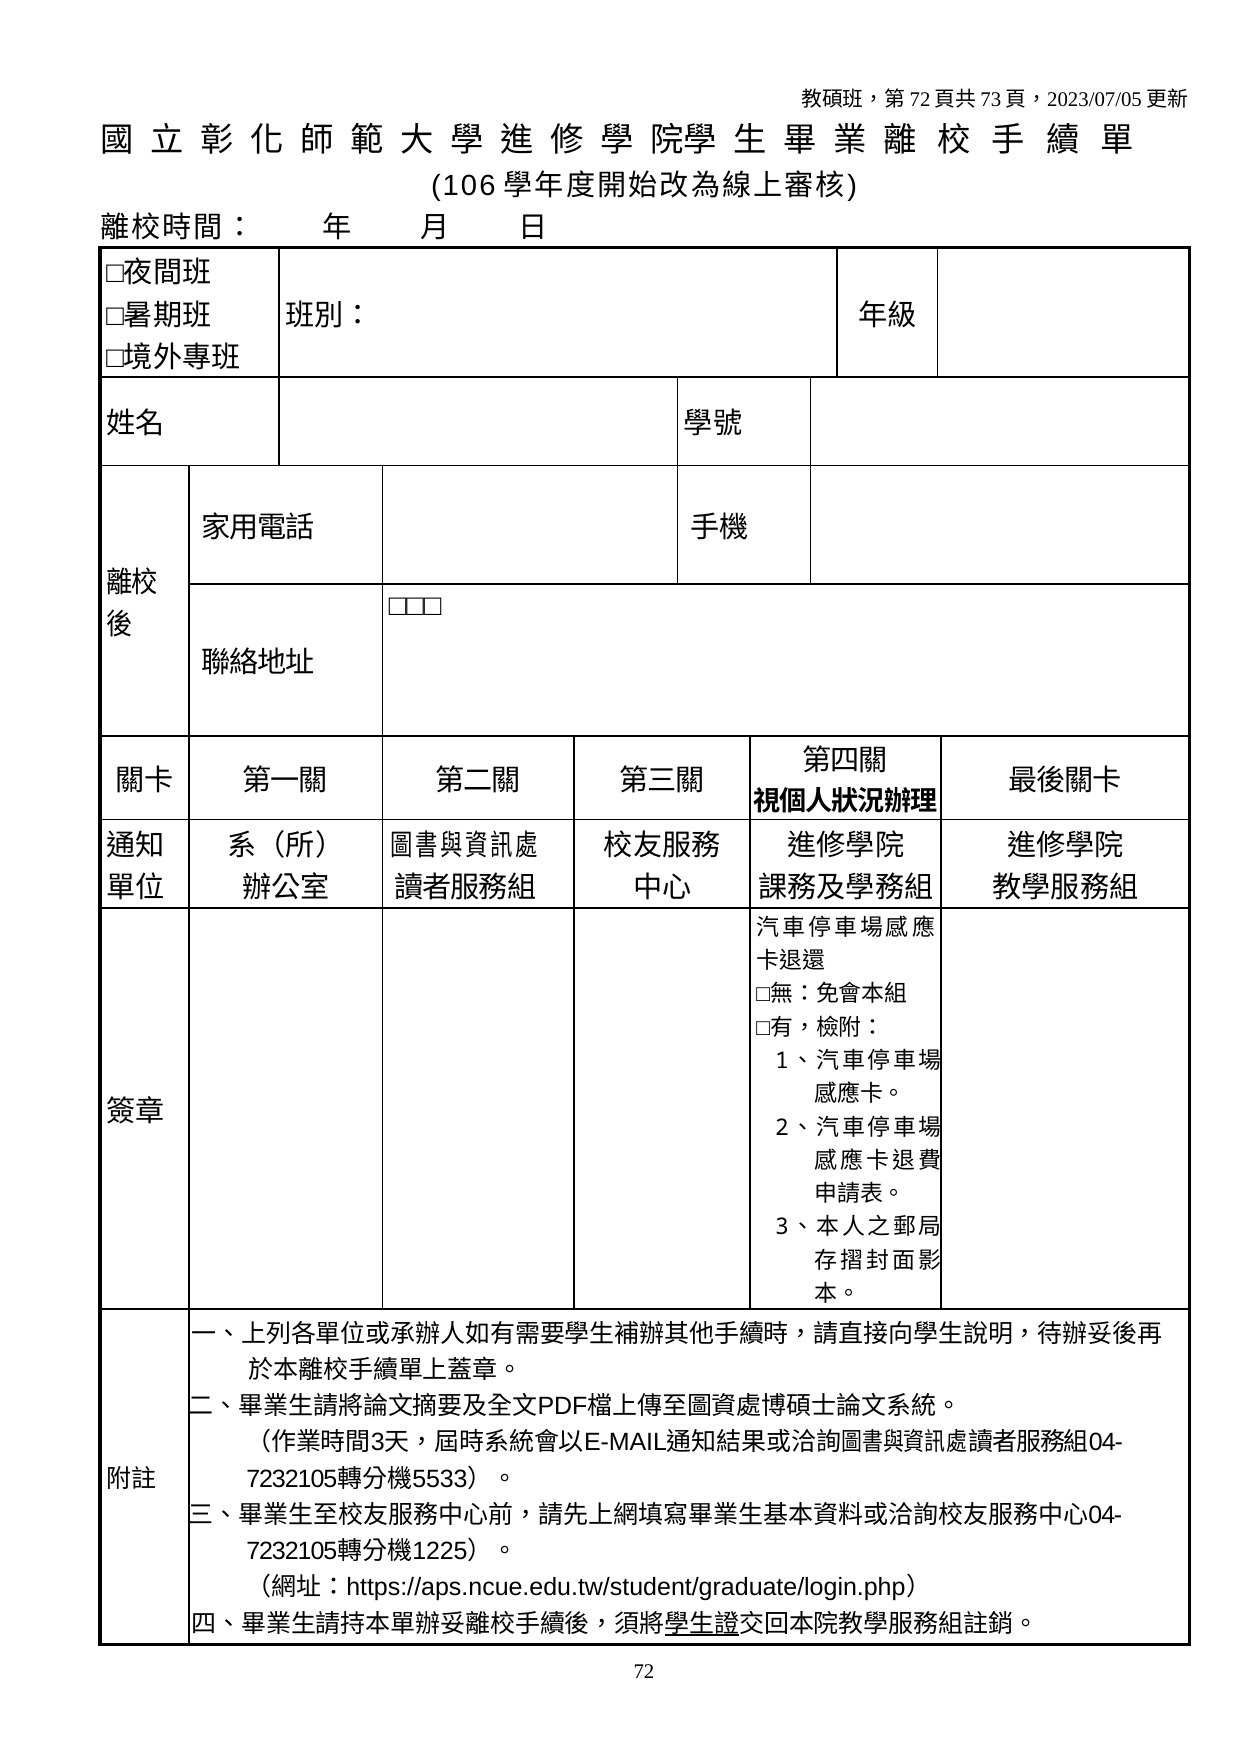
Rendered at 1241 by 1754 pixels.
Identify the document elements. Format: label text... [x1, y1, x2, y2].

table_cell 簽章 [102, 909, 188, 1308]
table_cell 第三關 [575, 737, 749, 818]
table_header [938, 249, 1188, 376]
table_cell □□□ [383, 585, 1188, 735]
text 國 立 彰 化 師 範 大 學 進 修 學 院學 生 畢 業 離 校 手 續 單 [100, 113, 1187, 161]
table_cell 第一關 [190, 737, 382, 818]
table_cell 進修學院 教學服務組 [942, 820, 1188, 907]
table_cell [280, 378, 677, 465]
table_cell 系（所） 辦公室 [190, 820, 382, 907]
table_cell 第二關 [383, 737, 573, 818]
table_header □夜間班 □暑期班 □境外專班 [102, 249, 278, 376]
table_cell [575, 909, 749, 1308]
table_cell 手機 [678, 466, 810, 583]
table_cell [942, 909, 1188, 1308]
table_cell 進修學院 課務及學務組 [751, 820, 940, 907]
table_cell 關卡 [102, 737, 188, 818]
table_header 年級 [838, 249, 937, 376]
table_cell 附註 [102, 1310, 188, 1643]
table_cell 一、上列各單位或承辦人如有需要學生補辦其他手續時，請直接向學生說明，待辦妥後再於本離校手續單上蓋章。 二、畢業生請將論文摘要及全文PDF檔上傳至圖資處博碩士論文系統。 （作業時間3天，屆時系統會以E-MAIL通知結果或洽詢圖書與資訊處讀者服務組04-7232105轉分機5533）。 三、畢業生至校友服務中心前，請先上網填寫畢業生基本資料或洽詢校友服務中心04-7232105轉分機1225）。 （網址：https://aps.ncue.edu.tw/student/graduate/login.php） 四、畢業生請持本單辦妥離校手續後，須將學生證交回本院教學服務組註銷。 [190, 1310, 1188, 1643]
text 離校時間： 年 月 日 [100, 203, 1187, 246]
table_cell 第四關 視個人狀況辦理 [751, 737, 940, 818]
table_cell 離校後 [102, 466, 188, 735]
table_cell [383, 466, 677, 583]
table_cell 圖書與資訊處 讀者服務組 [383, 820, 573, 907]
table_cell [811, 466, 1188, 583]
table_cell [383, 909, 573, 1308]
table_cell 學號 [678, 378, 810, 465]
table_cell 最後關卡 [942, 737, 1188, 818]
table_cell 通知 單位 [102, 820, 188, 907]
table_cell 校友服務 中心 [575, 820, 749, 907]
table_cell 聯絡地址 [190, 585, 382, 735]
table_cell [811, 378, 1188, 465]
subtitle (106學年度開始改為線上審核) [100, 161, 1187, 203]
table_cell 姓名 [102, 378, 278, 465]
table_cell 汽車停車場感應卡退還 □無：免會本組 □有，檢附： 1、汽車停車場感應卡。 2、汽車停車場感應卡退費申請表。 3、本人之郵局存摺封面影本。 [751, 909, 940, 1308]
table_header 班別： [280, 249, 836, 376]
table_cell [190, 909, 382, 1308]
table_cell 家用電話 [190, 466, 382, 583]
